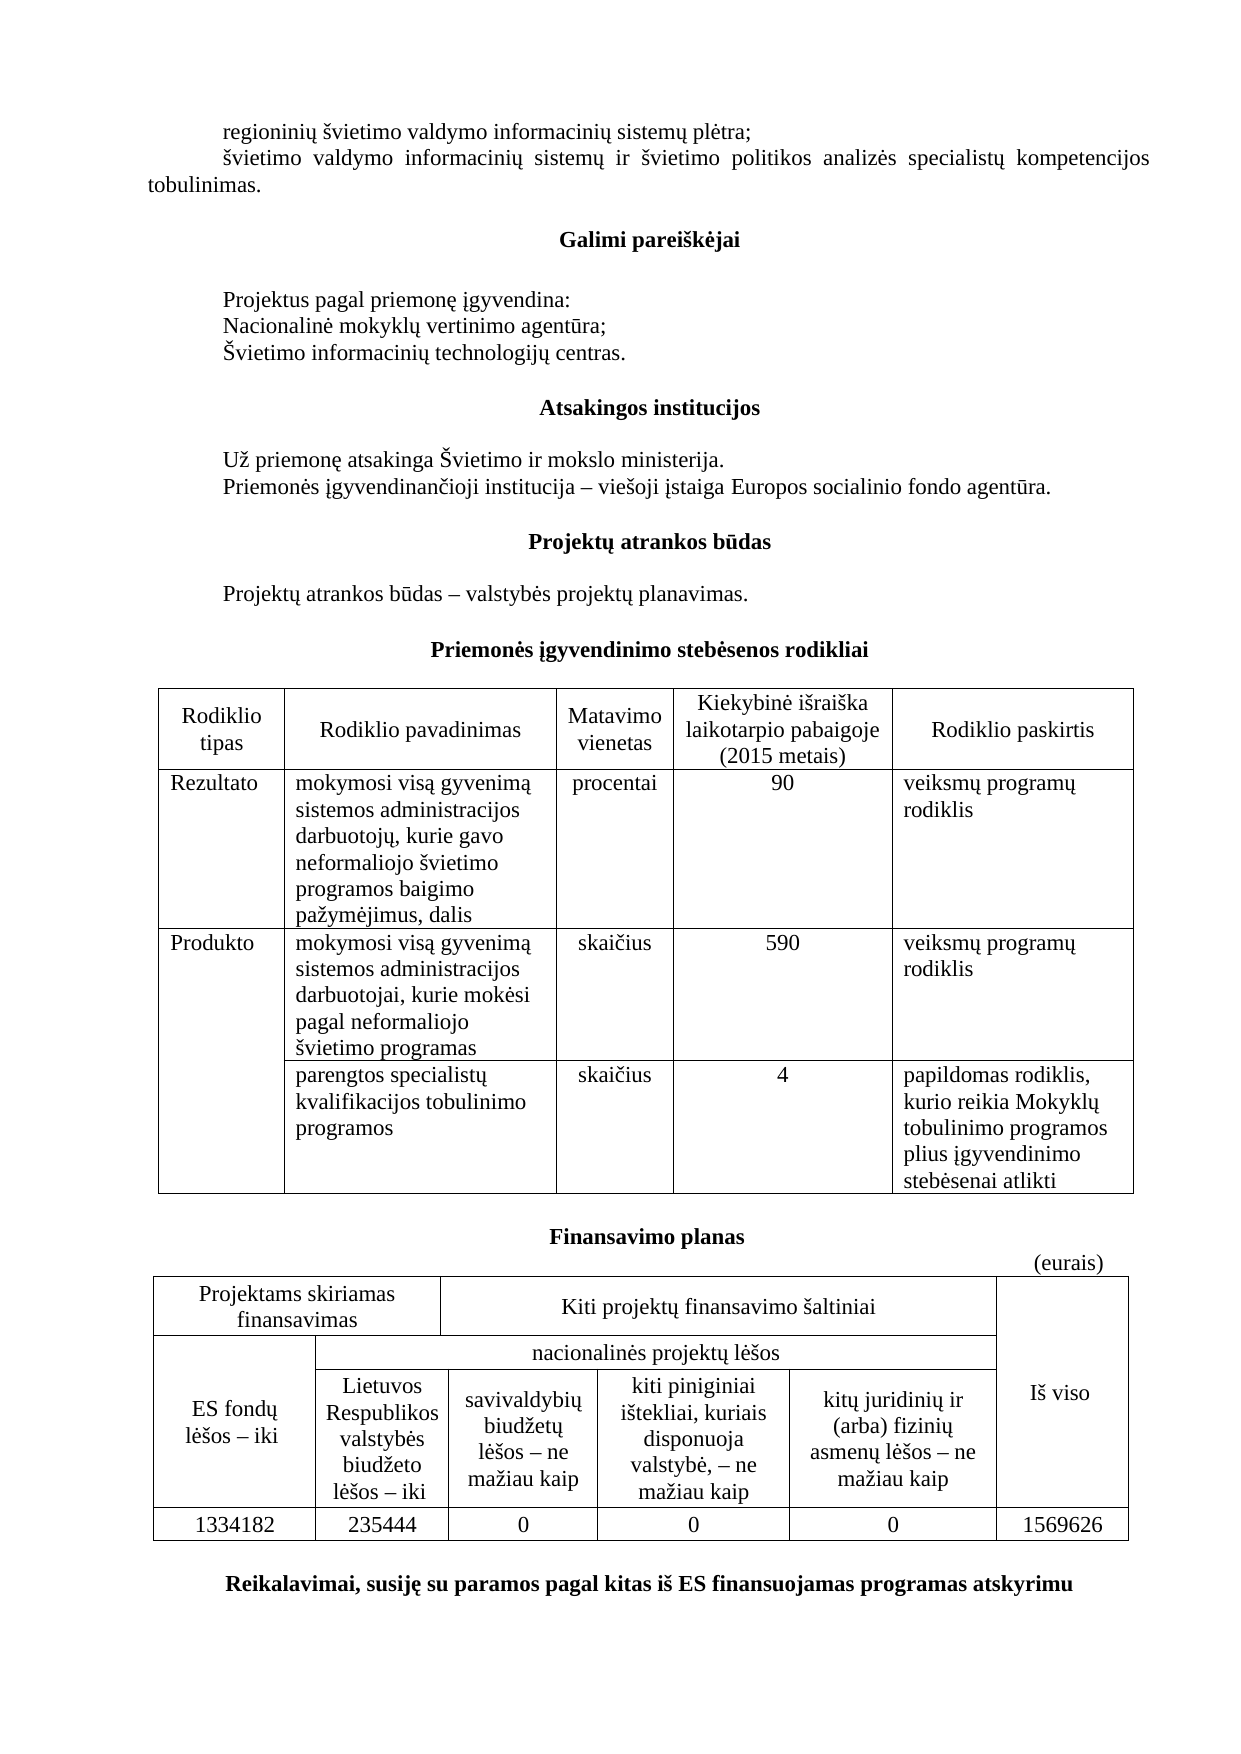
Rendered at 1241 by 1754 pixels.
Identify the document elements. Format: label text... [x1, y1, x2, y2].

table_cell veiksmų programų rodiklis [893, 929, 1133, 1060]
table_cell mokymosi visą gyvenimą sistemos administracijos darbuotojai, kurie mokėsi pagal neformaliojo švietimo programas [285, 929, 556, 1060]
text Projektų atrankos būdas – valstybės projektų planavimas. [185, 581, 1152, 607]
table_header Projektams skiriamas finansavimas [154, 1277, 440, 1335]
table_cell skaičius [557, 1061, 673, 1193]
table_header Rodiklio pavadinimas [285, 689, 556, 768]
text Švietimo informacinių technologijų centras. [148, 338, 1152, 365]
table_header Iš viso [997, 1277, 1128, 1507]
table_cell 4 [674, 1061, 892, 1193]
table_cell ES fondų lėšos – iki [154, 1336, 315, 1507]
table_cell mokymosi visą gyvenimą sistemos administracijos darbuotojų, kurie gavo neformaliojo švietimo programos baigimo pažymėjimus, dalis [285, 770, 556, 928]
table_cell Rezultato [159, 770, 284, 928]
table_cell 1334182 [154, 1508, 315, 1540]
text Reikalavimai, susiję su paramos pagal kitas iš ES finansuojamas programas atskyrimu [148, 1570, 1152, 1597]
text Priemonės įgyvendinančioji institucija – viešoji įstaiga Europos socialinio fondo agentūra. [148, 473, 1152, 499]
table_cell kiti piniginiai ištekliai, kuriais disponuoja valstybė, – ne mažiau kaip [598, 1370, 789, 1507]
table_header Kiekybinė išraiška laikotarpio pabaigoje (2015 metais) [674, 689, 892, 768]
text Atsakingos institucijos [148, 394, 1152, 420]
table_cell veiksmų programų rodiklis [893, 770, 1133, 928]
table_cell nacionalinės projektų lėšos [316, 1336, 996, 1368]
table_cell 235444 [316, 1508, 448, 1540]
table_cell 590 [674, 929, 892, 1060]
text švietimo valdymo informacinių sistemų ir švietimo politikos analizės specialistų kompetencijos tobulinimas. [148, 144, 1152, 197]
table_cell savivaldybių biudžetų lėšos – ne mažiau kaip [449, 1370, 597, 1507]
table_cell procentai [557, 770, 673, 928]
table_cell parengtos specialistų kvalifikacijos tobulinimo programos [285, 1061, 556, 1193]
table_header Rodiklio tipas [159, 689, 284, 768]
table_cell 90 [674, 770, 892, 928]
table_header Matavimo vienetas [557, 689, 673, 768]
table_cell 0 [449, 1508, 597, 1540]
text Projektus pagal priemonę įgyvendina: [148, 286, 1152, 312]
table_cell Lietuvos Respublikos valstybės biudžeto lėšos – iki [316, 1370, 448, 1507]
text Finansavimo planas [148, 1223, 1152, 1249]
text Priemonės įgyvendinimo stebėsenos rodikliai [148, 636, 1152, 662]
text (eurais) [148, 1249, 1152, 1276]
text Projektų atrankos būdas [148, 528, 1152, 554]
table_cell 0 [598, 1508, 789, 1540]
text Nacionalinė mokyklų vertinimo agentūra; [148, 312, 1152, 338]
table_cell papildomas rodiklis, kurio reikia Mokyklų tobulinimo programos plius įgyvendinimo stebėsenai atlikti [893, 1061, 1133, 1193]
text Už priemonę atsakinga Švietimo ir mokslo ministerija. [148, 446, 1152, 473]
table_cell skaičius [557, 929, 673, 1060]
table_cell Produkto [159, 929, 284, 1193]
table_cell kitų juridinių ir (arba) fizinių asmenų lėšos – ne mažiau kaip [790, 1370, 996, 1507]
table_header Rodiklio paskirtis [893, 689, 1133, 768]
table_cell 0 [790, 1508, 996, 1540]
text Galimi pareiškėjai [148, 226, 1152, 252]
table_cell 1569626 [997, 1508, 1128, 1540]
table_header Kiti projektų finansavimo šaltiniai [441, 1277, 996, 1335]
text regioninių švietimo valdymo informacinių sistemų plėtra; [148, 118, 1152, 144]
